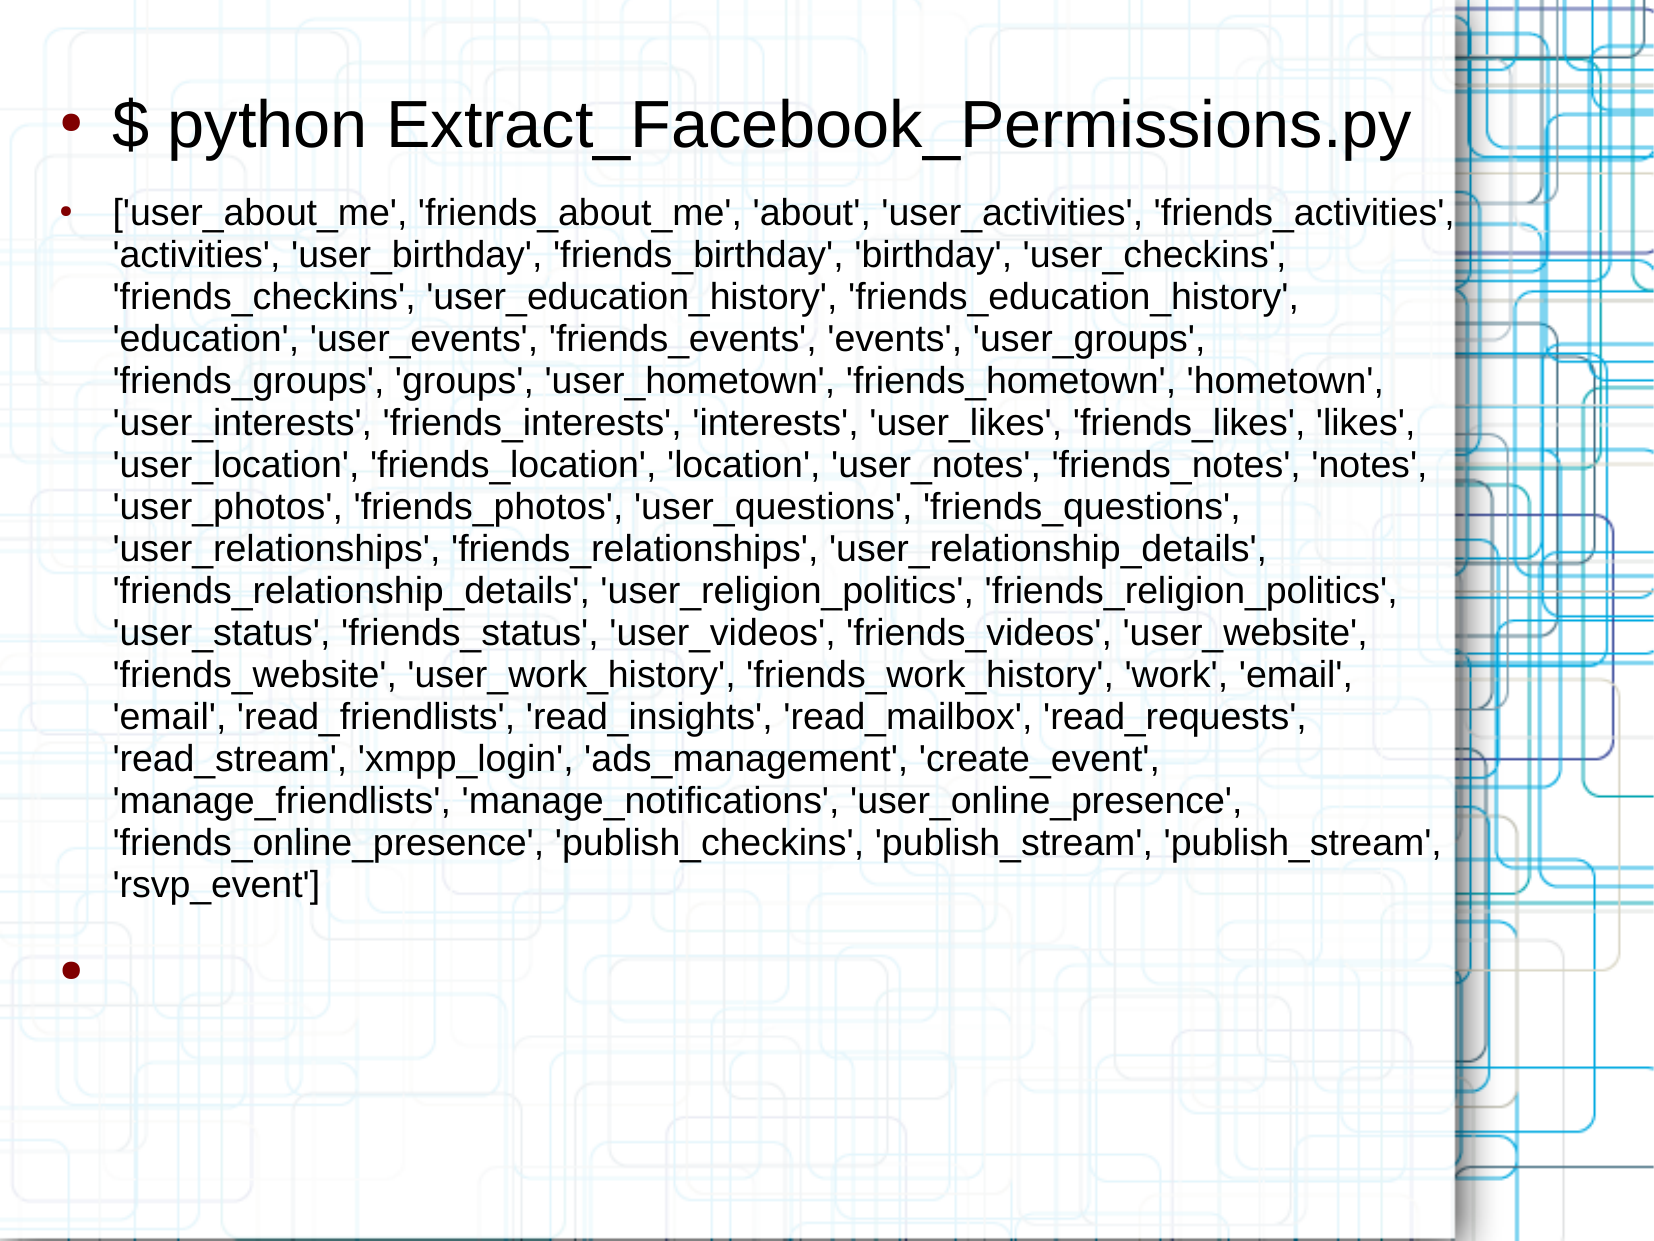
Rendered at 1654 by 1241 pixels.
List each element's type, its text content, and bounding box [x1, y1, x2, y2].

picture [0, 0, 1654, 1241]
list $ python Extract_Facebook_Permissions.py ['user_about_me', 'friends_about_me', 'about', 'user_activities', 'friends_activities', 'activities', 'user_birthday', 'friends_birthday', 'birthday', 'user_checkins', 'friends_checkins', 'user_education_history', 'friends_education_history', 'education', 'user_events', 'friends_events', 'events', 'user_groups', 'friends_groups', 'groups', 'user_hometown', 'friends_hometown', 'hometown', 'user_interests', 'friends_interests', 'interests', 'user_likes', 'friends_likes', 'likes', 'user_location', 'friends_location', 'location', 'user_notes', 'friends_notes', 'notes', 'user_photos', 'friends_photos', 'user_questions', 'friends_questions', 'user_relationships', 'friends_relationships', 'user_relationship_details', 'friends_relationship_details', 'user_religion_politics', 'friends_religion_politics', 'user_status', 'friends_status', 'user_videos', 'friends_videos', 'user_website', 'friends_website', 'user_work_history', 'friends_work_history', 'work', 'email', 'email', 'read_friendlists', 'read_insights', 'read_mailbox', 'read_requests', 'read_stream', 'xmpp_login', 'ads_management', 'create_event', 'manage_friendlists', 'manage_notifications', 'user_online_presence', 'friends_online_presence', 'publish_checkins', 'publish_stream', 'publish_stream', 'rsvp_event'] [41, 87, 1477, 1010]
